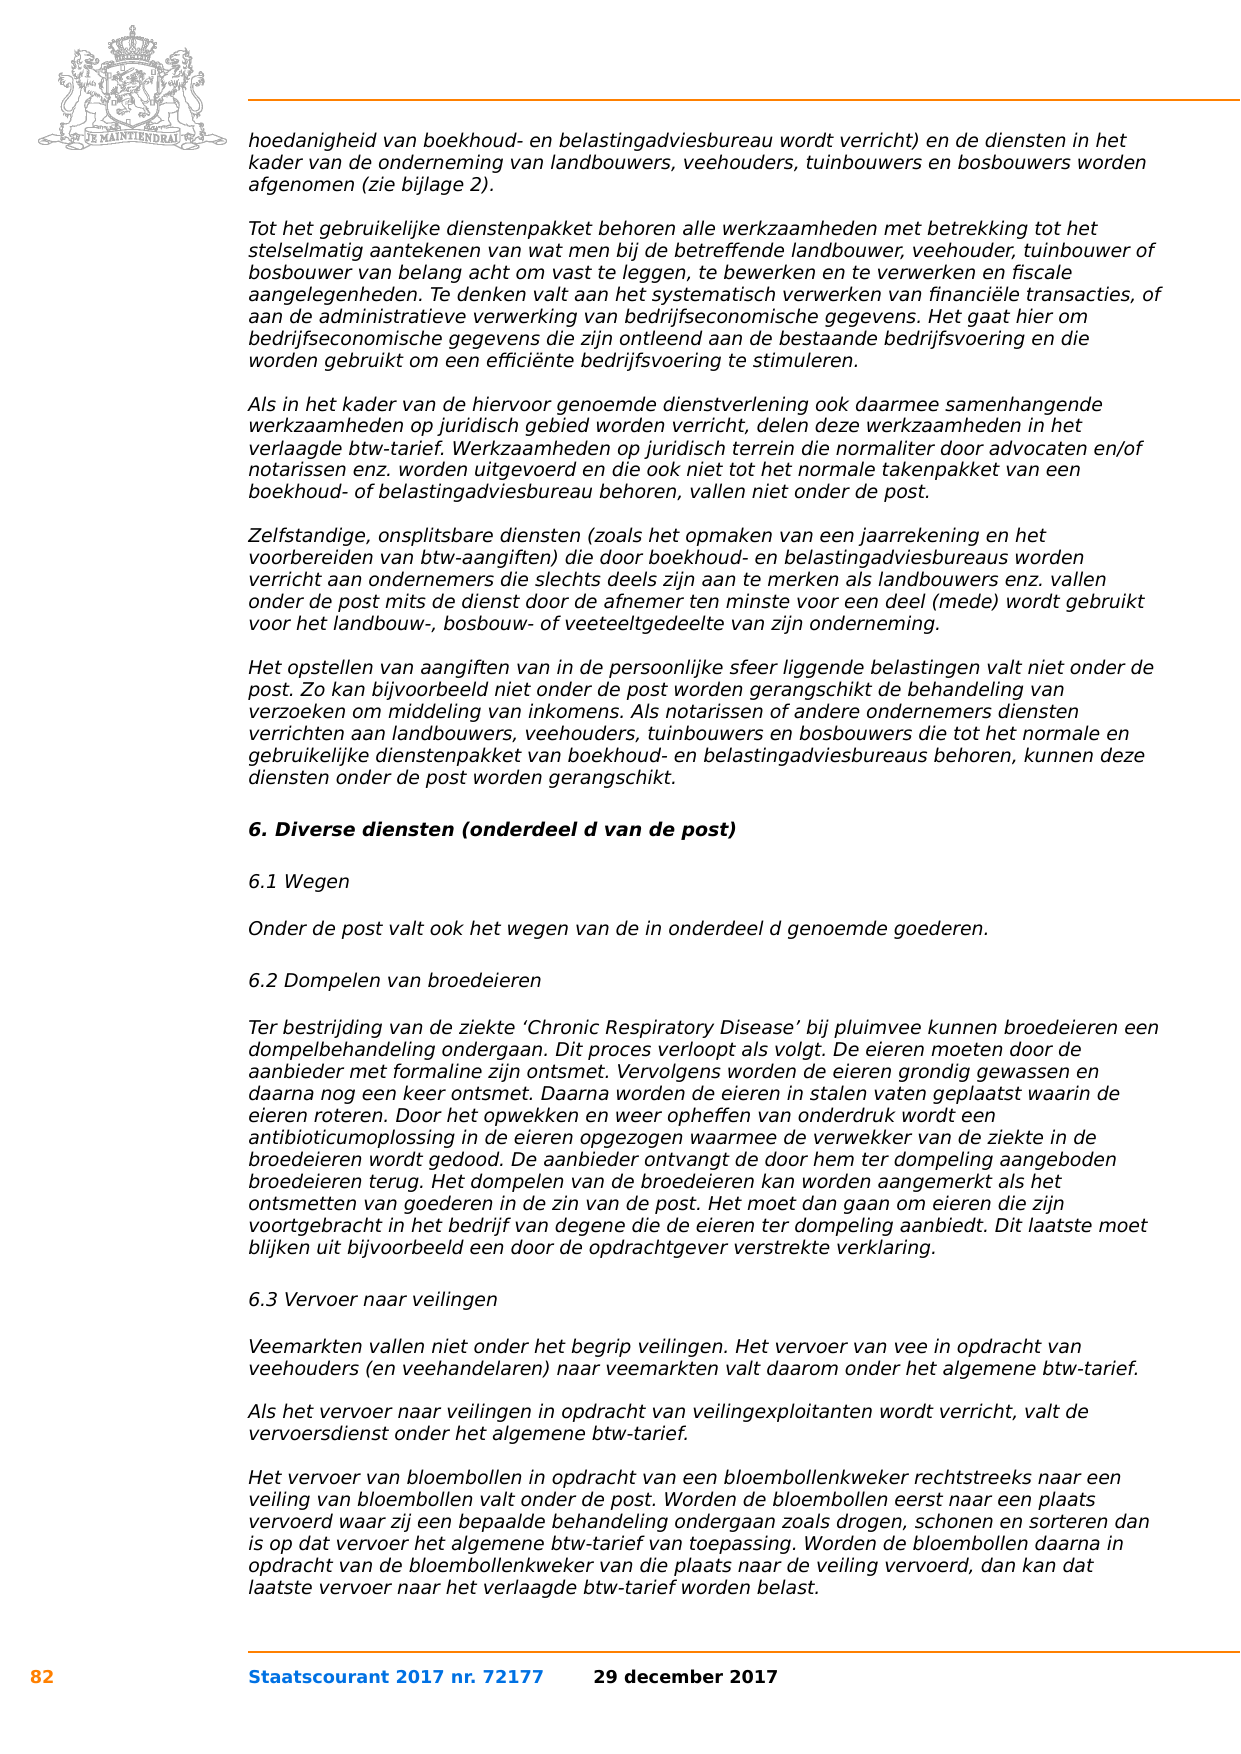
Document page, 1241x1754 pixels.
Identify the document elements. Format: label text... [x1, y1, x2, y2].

subtitle 6.3 Vervoer naar veilingen [248, 1288, 1163, 1311]
text Het opstellen van aangiften van in de persoonlijke sfeer liggende belastingen valt niet onder de post. Zo kan bijvoorbeeld niet onder de post worden gerangschikt de behandeling van verzoeken om middeling van inkomens. Als notarissen of andere ondernemers diensten verrichten aan landbouwers, veehouders, tuinbouwers en bosbouwers die tot het normale en gebruikelijke dienstenpakket van boekhoud- en belastingadviesbureaus behoren, kunnen deze diensten onder de post worden gerangschikt. [248, 657, 1163, 789]
picture [38, 25, 227, 150]
text Het vervoer van bloembollen in opdracht van een bloembollenkweker rechtstreeks naar een veiling van bloembollen valt onder de post. Worden de bloembollen eerst naar een plaats vervoerd waar zij een bepaalde behandeling ondergaan zoals drogen, schonen en sorteren dan is op dat vervoer het algemene btw-tarief van toepassing. Worden de bloembollen daarna in opdracht van de bloembollenkweker van die plaats naar de veiling vervoerd, dan kan dat laatste vervoer naar het verlaagde btw-tarief worden belast. [248, 1467, 1163, 1599]
text hoedanigheid van boekhoud- en belastingadviesbureau wordt verricht) en de diensten in het kader van de onderneming van landbouwers, veehouders, tuinbouwers en bosbouwers worden afgenomen (zie bijlage 2). [248, 130, 1163, 196]
text Als in het kader van de hiervoor genoemde dienstverlening ook daarmee samenhangende werkzaamheden op juridisch gebied worden verricht, delen deze werkzaamheden in het verlaagde btw-tarief. Werkzaamheden op juridisch terrein die normaliter door advocaten en/of notarissen enz. worden uitgevoerd en die ook niet tot het normale takenpakket van een boekhoud- of belastingadviesbureau behoren, vallen niet onder de post. [248, 393, 1163, 503]
text Zelfstandige, onsplitsbare diensten (zoals het opmaken van een jaarrekening en het voorbereiden van btw-aangiften) die door boekhoud- en belastingadviesbureaus worden verricht aan ondernemers die slechts deels zijn aan te merken als landbouwers enz. vallen onder de post mits de dienst door de afnemer ten minste voor een deel (mede) wordt gebruikt voor het landbouw-, bosbouw- of veeteeltgedeelte van zijn onderneming. [248, 525, 1163, 635]
subtitle 6.1 Wegen [248, 871, 1163, 893]
text Onder de post valt ook het wegen van de in onderdeel d genoemde goederen. [248, 918, 1163, 940]
text Veemarkten vallen niet onder het begrip veilingen. Het vervoer van vee in opdracht van veehouders (en veehandelaren) naar veemarkten valt daarom onder het algemene btw-tarief. [248, 1336, 1163, 1379]
text Als het vervoer naar veilingen in opdracht van veilingexploitanten wordt verricht, valt de vervoersdienst onder het algemene btw-tarief. [248, 1401, 1163, 1445]
text Tot het gebruikelijke dienstenpakket behoren alle werkzaamheden met betrekking tot het stelselmatig aantekenen van wat men bij de betreffende landbouwer, veehouder, tuinbouwer of bosbouwer van belang acht om vast te leggen, te bewerken en te verwerken en fiscale aangelegenheden. Te denken valt aan het systematisch verwerken van financiële transacties, of aan de administratieve verwerking van bedrijfseconomische gegevens. Het gaat hier om bedrijfseconomische gegevens die zijn ontleend aan de bestaande bedrijfsvoering en die worden gebruikt om een efficiënte bedrijfsvoering te stimuleren. [248, 218, 1163, 372]
subtitle 6.2 Dompelen van broedeieren [248, 970, 1163, 992]
text Ter bestrijding van de ziekte ‘Chronic Respiratory Disease’ bij pluimvee kunnen broedeieren een dompelbehandeling ondergaan. Dit proces verloopt als volgt. De eieren moeten door de aanbieder met formaline zijn ontsmet. Vervolgens worden de eieren grondig gewassen en daarna nog een keer ontsmet. Daarna worden de eieren in stalen vaten geplaatst waarin de eieren roteren. Door het opwekken en weer opheffen van onderdruk wordt een antibioticumoplossing in de eieren opgezogen waarmee de verwekker van de ziekte in de broedeieren wordt gedood. De aanbieder ontvangt de door hem ter dompeling aangeboden broedeieren terug. Het dompelen van de broedeieren kan worden aangemerkt als het ontsmetten van goederen in de zin van de post. Het moet dan gaan om eieren die zijn voortgebracht in het bedrijf van degene die de eieren ter dompeling aanbiedt. Dit laatste moet blijken uit bijvoorbeeld een door de opdrachtgever verstrekte verklaring. [248, 1017, 1163, 1258]
subtitle 6. Diverse diensten (onderdeel d van de post) [248, 819, 1163, 841]
